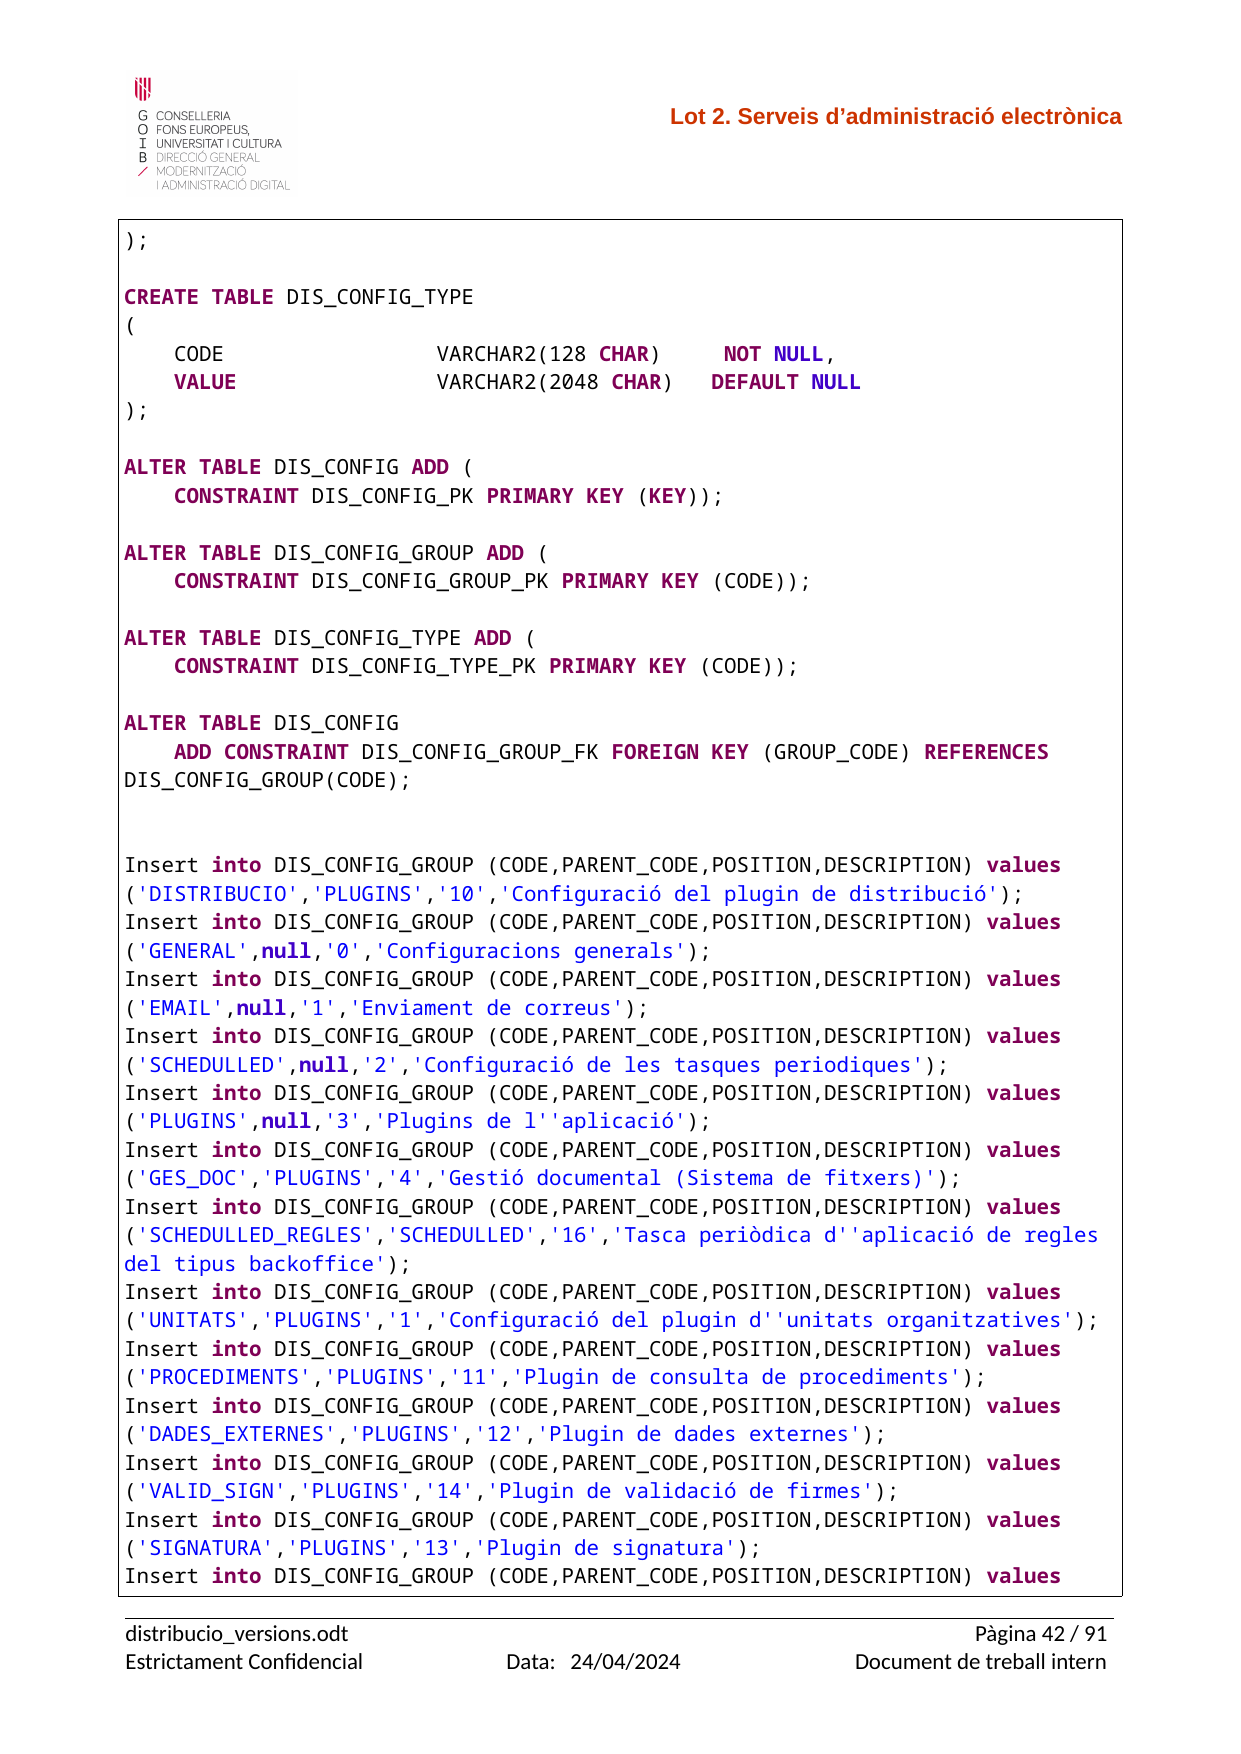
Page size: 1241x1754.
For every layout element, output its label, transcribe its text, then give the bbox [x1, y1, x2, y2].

table_header ); CREATE TABLE DIS_CONFIG_TYPE ( CODE VARCHAR2(128 CHAR) NOT NULL, VALUE VARCHAR2(2048 CHAR) DEFAULT NULL ); ALTER TABLE DIS_CONFIG ADD ( CONSTRAINT DIS_CONFIG_PK PRIMARY KEY (KEY)); ALTER TABLE DIS_CONFIG_GROUP ADD ( CONSTRAINT DIS_CONFIG_GROUP_PK PRIMARY KEY (CODE)); ALTER TABLE DIS_CONFIG_TYPE ADD ( CONSTRAINT DIS_CONFIG_TYPE_PK PRIMARY KEY (CODE)); ALTER TABLE DIS_CONFIG ADD CONSTRAINT DIS_CONFIG_GROUP_FK FOREIGN KEY (GROUP_CODE) REFERENCES DIS_CONFIG_GROUP(CODE); Insert into DIS_CONFIG_GROUP (CODE,PARENT_CODE,POSITION,DESCRIPTION) values ('DISTRIBUCIO','PLUGINS','10','Configuració del plugin de distribució'); Insert into DIS_CONFIG_GROUP (CODE,PARENT_CODE,POSITION,DESCRIPTION) values ('GENERAL',null,'0','Configuracions generals'); Insert into DIS_CONFIG_GROUP (CODE,PARENT_CODE,POSITION,DESCRIPTION) values ('EMAIL',null,'1','Enviament de correus'); Insert into DIS_CONFIG_GROUP (CODE,PARENT_CODE,POSITION,DESCRIPTION) values ('SCHEDULLED',null,'2','Configuració de les tasques periodiques'); Insert into DIS_CONFIG_GROUP (CODE,PARENT_CODE,POSITION,DESCRIPTION) values ('PLUGINS',null,'3','Plugins de l''aplicació'); Insert into DIS_CONFIG_GROUP (CODE,PARENT_CODE,POSITION,DESCRIPTION) values ('GES_DOC','PLUGINS','4','Gestió documental (Sistema de fitxers)'); Insert into DIS_CONFIG_GROUP (CODE,PARENT_CODE,POSITION,DESCRIPTION) values ('SCHEDULLED_REGLES','SCHEDULLED','16','Tasca periòdica d''aplicació de regles del tipus backoffice'); Insert into DIS_CONFIG_GROUP (CODE,PARENT_CODE,POSITION,DESCRIPTION) values ('UNITATS','PLUGINS','1','Configuració del plugin d''unitats organitzatives'); Insert into DIS_CONFIG_GROUP (CODE,PARENT_CODE,POSITION,DESCRIPTION) values ('PROCEDIMENTS','PLUGINS','11','Plugin de consulta de procediments'); Insert into DIS_CONFIG_GROUP (CODE,PARENT_CODE,POSITION,DESCRIPTION) values ('DADES_EXTERNES','PLUGINS','12','Plugin de dades externes'); Insert into DIS_CONFIG_GROUP (CODE,PARENT_CODE,POSITION,DESCRIPTION) values ('VALID_SIGN','PLUGINS','14','Plugin de validació de firmes'); Insert into DIS_CONFIG_GROUP (CODE,PARENT_CODE,POSITION,DESCRIPTION) values ('SIGNATURA','PLUGINS','13','Plugin de signatura'); Insert into DIS_CONFIG_GROUP (CODE,PARENT_CODE,POSITION,DESCRIPTION) values [119, 220, 1122, 1596]
picture [126, 70, 299, 197]
